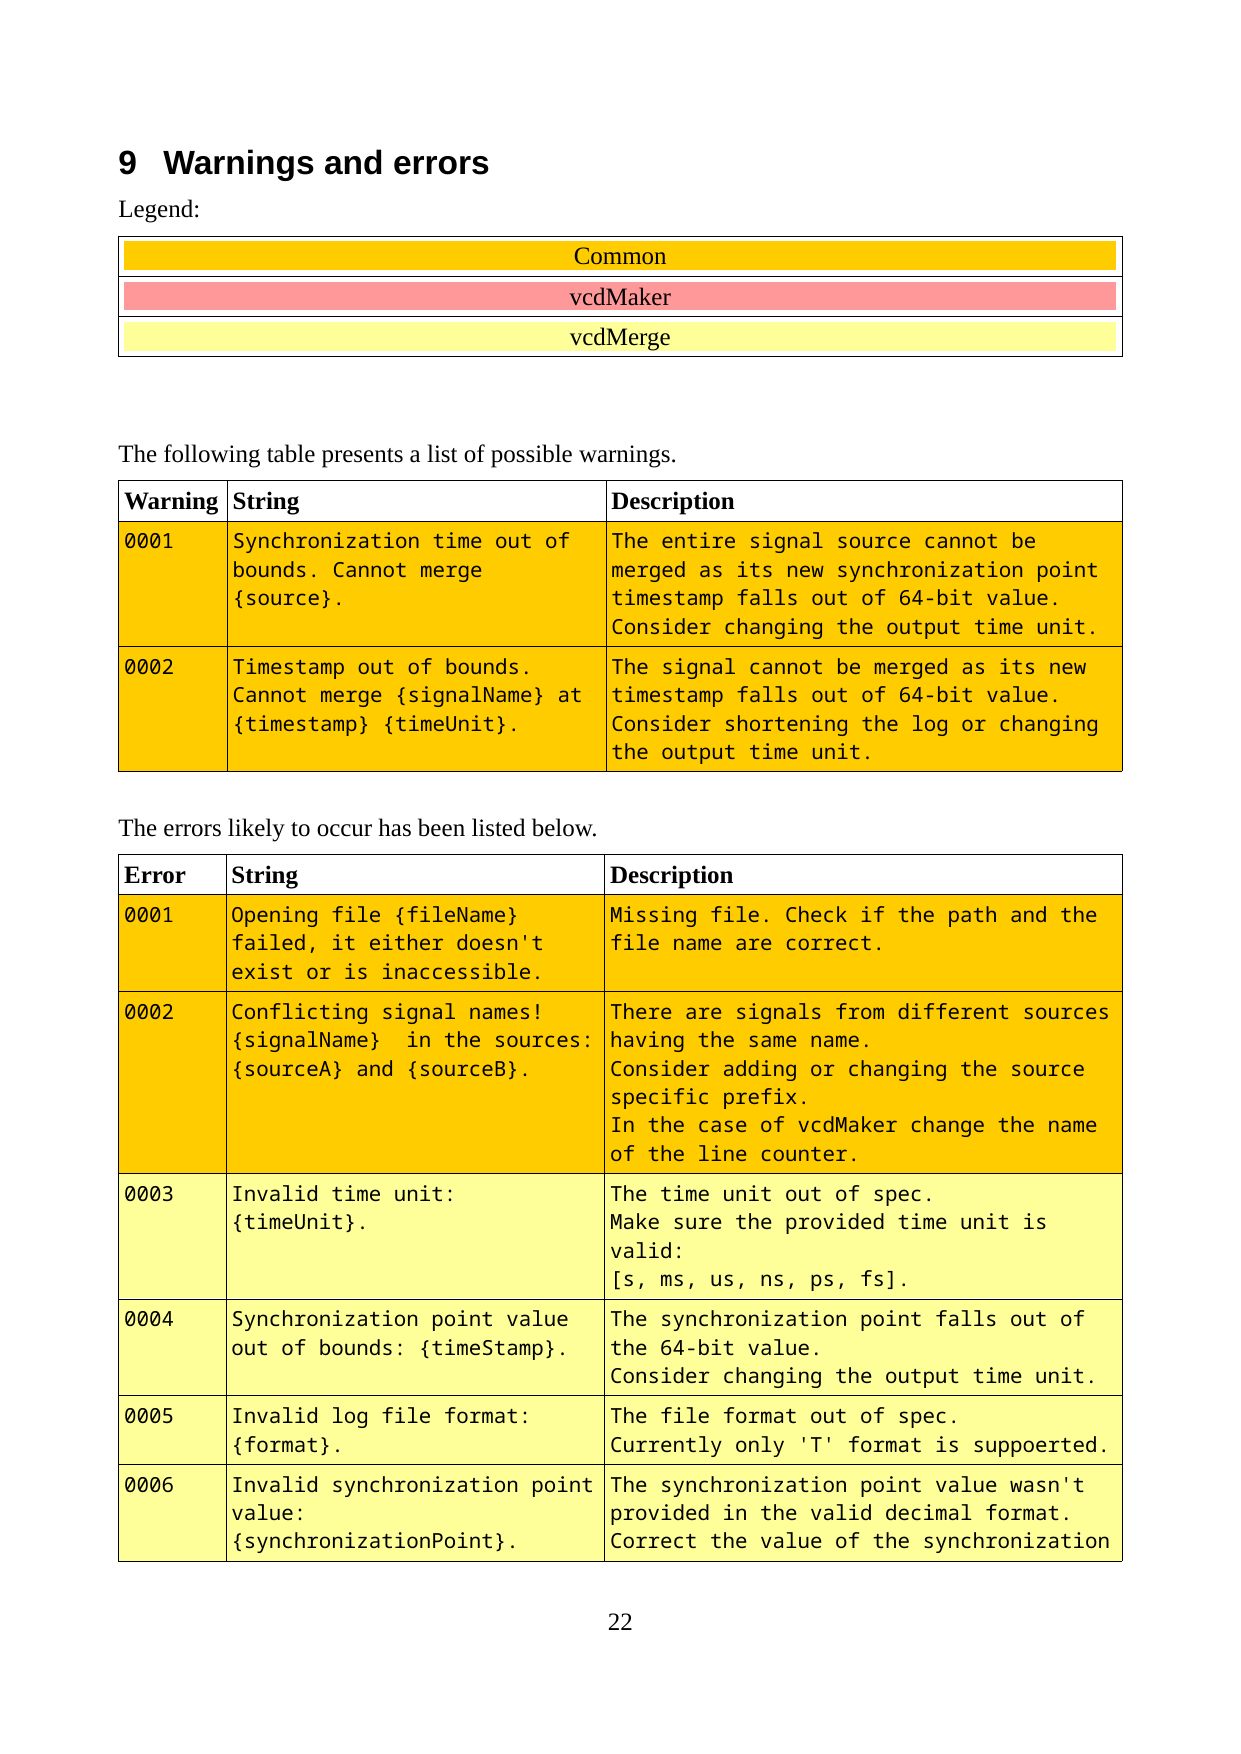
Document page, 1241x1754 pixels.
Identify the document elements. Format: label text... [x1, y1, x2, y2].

table_header Error [119, 855, 226, 894]
table_header Common [119, 237, 1122, 276]
table_cell Invalid time unit: {timeUnit}. [227, 1174, 604, 1298]
table_header Description [607, 481, 1122, 521]
table_cell The synchronization point value wasn't provided in the valid decimal format. Correct the value of the synchronization [605, 1465, 1122, 1561]
table_cell Synchronization time out of bounds. Cannot merge {source}. [228, 522, 606, 646]
table_cell Invalid synchronization point value: {synchronizationPoint}. [227, 1465, 604, 1561]
text Legend: [118, 194, 1122, 223]
table_cell Synchronization point value out of bounds: {timeStamp}. [227, 1300, 604, 1395]
table_cell vcdMaker [119, 277, 1122, 316]
table_cell 0005 [119, 1396, 226, 1464]
text The following table presents a list of possible warnings. [118, 439, 1122, 468]
table_cell Missing file. Check if the path and the file name are correct. [605, 895, 1122, 991]
table_cell 0006 [119, 1465, 226, 1561]
table_header Warning [119, 481, 227, 521]
table_header String [227, 855, 604, 894]
table_cell 0001 [119, 522, 227, 646]
table_cell The synchronization point falls out of the 64-bit value. Consider changing the output time unit. [605, 1300, 1122, 1395]
table_header Description [605, 855, 1122, 894]
table_cell Opening file {fileName} failed, it either doesn't exist or is inaccessible. [227, 895, 604, 991]
table_cell Conflicting signal names! {signalName} in the sources: {sourceA} and {sourceB}. [227, 992, 604, 1173]
table_cell The entire signal source cannot be merged as its new synchronization point timestamp falls out of 64-bit value. Consider changing the output time unit. [607, 522, 1122, 646]
table_cell The file format out of spec. Currently only 'T' format is suppoerted. [605, 1396, 1122, 1464]
subtitle Warnings and errors [118, 143, 1122, 182]
table_cell The signal cannot be merged as its new timestamp falls out of 64-bit value. Consider shortening the log or changing the output time unit. [607, 647, 1122, 771]
table_cell 0002 [119, 992, 226, 1173]
table_cell Invalid log file format: {format}. [227, 1396, 604, 1464]
text The errors likely to occur has been listed below. [118, 813, 1122, 841]
table_cell 0001 [119, 895, 226, 991]
table_cell 0004 [119, 1300, 226, 1395]
table_cell 0003 [119, 1174, 226, 1298]
table_cell vcdMerge [119, 317, 1122, 356]
table_header String [228, 481, 606, 521]
table_cell 0002 [119, 647, 227, 771]
table_cell Timestamp out of bounds. Cannot merge {signalName} at {timestamp} {timeUnit}. [228, 647, 606, 771]
table_cell The time unit out of spec. Make sure the provided time unit is valid: [s, ms, us, ns, ps, fs]. [605, 1174, 1122, 1298]
table_cell There are signals from different sources having the same name. Consider adding or changing the source specific prefix. In the case of vcdMaker change the name of the line counter. [605, 992, 1122, 1173]
